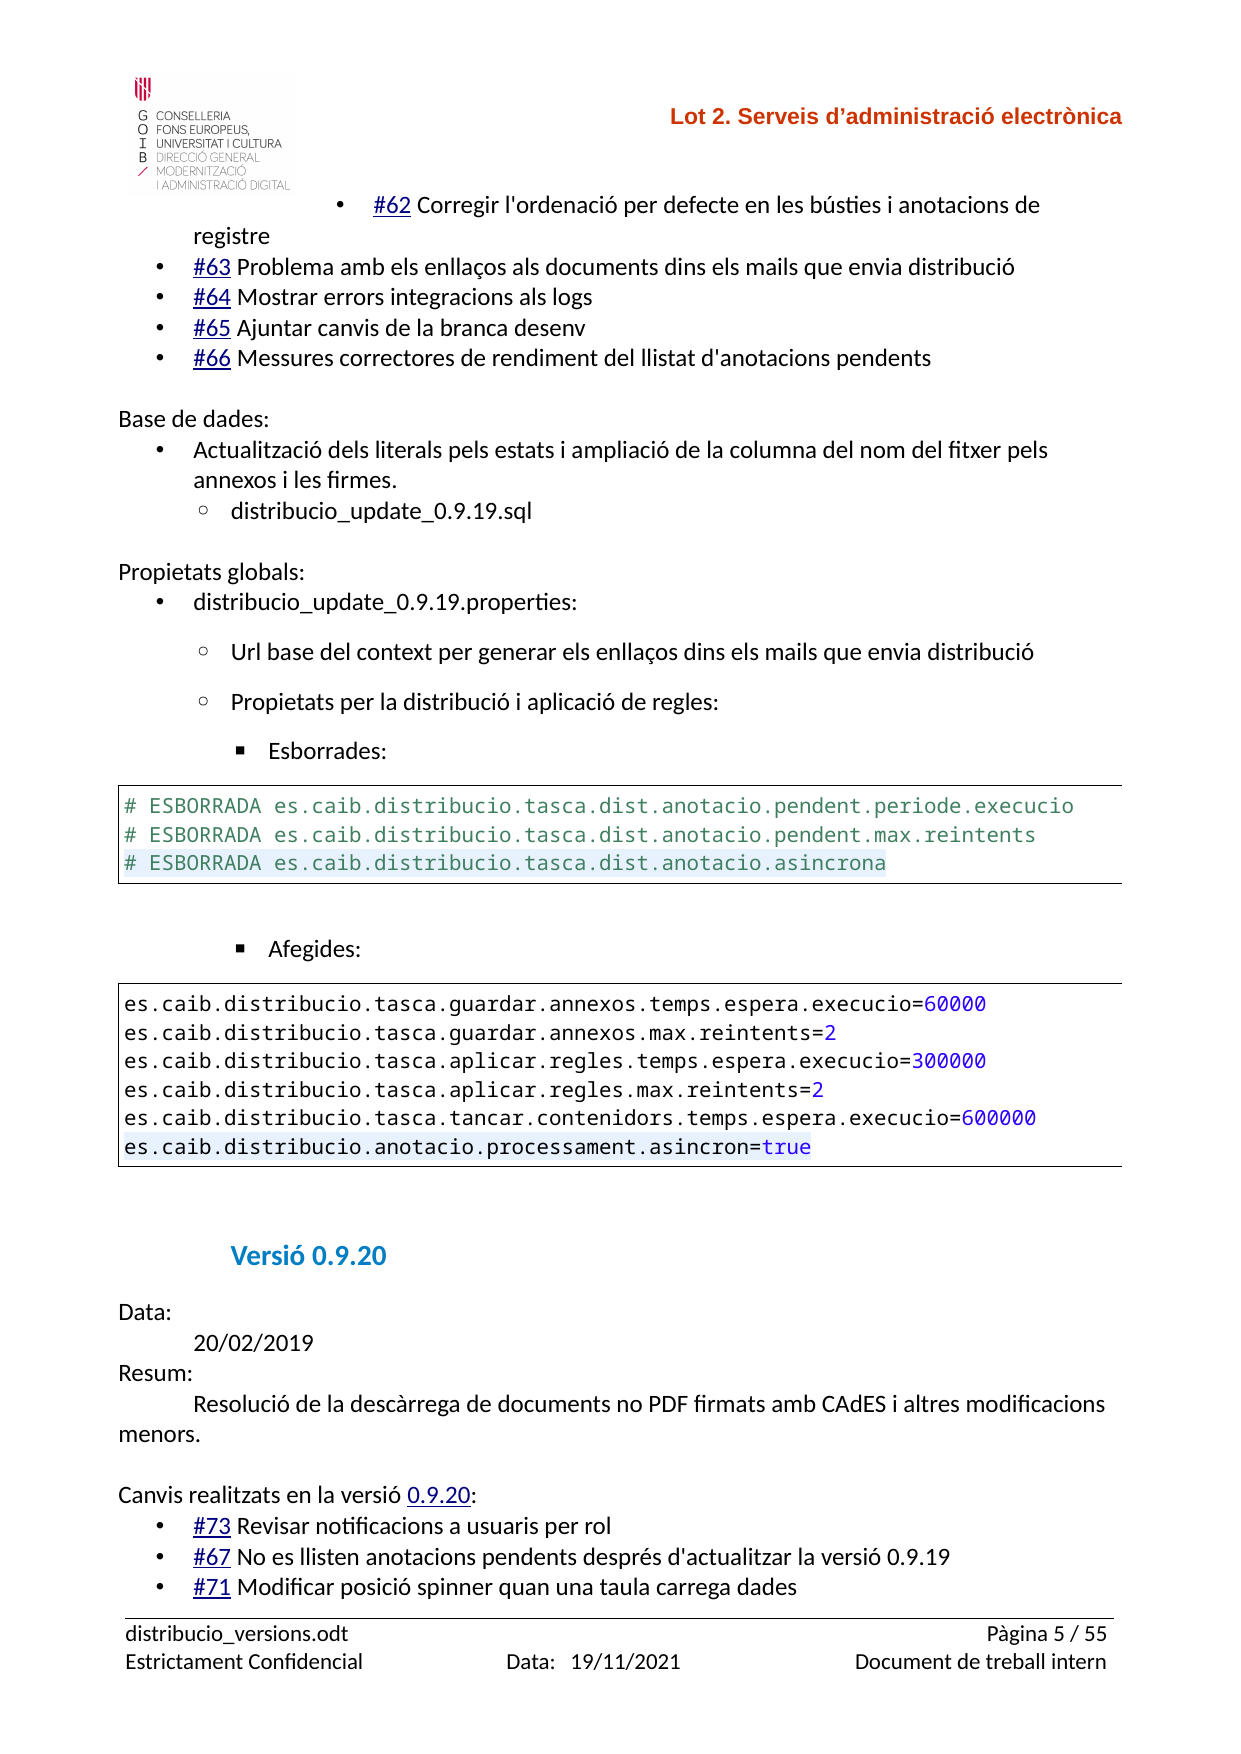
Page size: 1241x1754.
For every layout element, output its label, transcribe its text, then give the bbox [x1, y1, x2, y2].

list #67 No es llisten anotacions pendents després d'actualitzar la versió 0.9.19 [156, 1541, 1122, 1571]
list Afegides: [231, 933, 1122, 964]
list #63 Problema amb els enllaços als documents dins els mails que envia distribució [156, 251, 1122, 281]
text Resum: [118, 1357, 1122, 1388]
text Base de dades: [118, 403, 1122, 434]
list distribucio_update_0.9.19.sql [193, 495, 1122, 525]
text Propietats globals: [118, 556, 1122, 586]
text 20/02/2019 [118, 1327, 1122, 1357]
table_header # ESBORRADA es.caib.distribucio.tasca.dist.anotacio.pendent.periode.execucio # ESBORRADA es.caib.distribucio.tasca.dist.anotacio.pendent.max.reintents # ESBORRADA es.caib.distribucio.tasca.dist.anotacio.asincrona [119, 786, 1122, 883]
text Canvis realitzats en la versió 0.9.20: [118, 1479, 1122, 1510]
list #62 Corregir l'ordenació per defecte en les bústies i anotacions de registre [156, 190, 1122, 251]
list Url base del context per generar els enllaços dins els mails que envia distribució [193, 636, 1122, 667]
list #65 Ajuntar canvis de la branca desenv [156, 312, 1122, 342]
list Propietats per la distribució i aplicació de regles: [193, 686, 1122, 716]
list #71 Modificar posició spinner quan una taula carrega dades [156, 1571, 1122, 1602]
list Esborrades: [231, 735, 1122, 766]
text Resolució de la descàrrega de documents no PDF firmats amb CAdES i altres modificacions menors. [118, 1388, 1122, 1449]
subtitle Versió 0.9.20 [153, 1237, 1122, 1273]
picture [126, 70, 299, 197]
text Data: [118, 1296, 1122, 1327]
list #64 Mostrar errors integracions als logs [156, 281, 1122, 312]
list Actualització dels literals pels estats i ampliació de la columna del nom del fitxer pels annexos i les firmes. [156, 434, 1122, 495]
list #66 Messures correctores de rendiment del llistat d'anotacions pendents [156, 342, 1122, 373]
list #73 Revisar notificacions a usuaris per rol [156, 1510, 1122, 1541]
list distribucio_update_0.9.19.properties: [156, 586, 1122, 617]
table_header es.caib.distribucio.tasca.guardar.annexos.temps.espera.execucio=60000 es.caib.distribucio.tasca.guardar.annexos.max.reintents=2 es.caib.distribucio.tasca.aplicar.regles.temps.espera.execucio=300000 es.caib.distribucio.tasca.aplicar.regles.max.reintents=2 es.caib.distribucio.tasca.tancar.contenidors.temps.espera.execucio=600000 es.caib.distribucio.anotacio.processament.asincron=true [119, 984, 1122, 1166]
